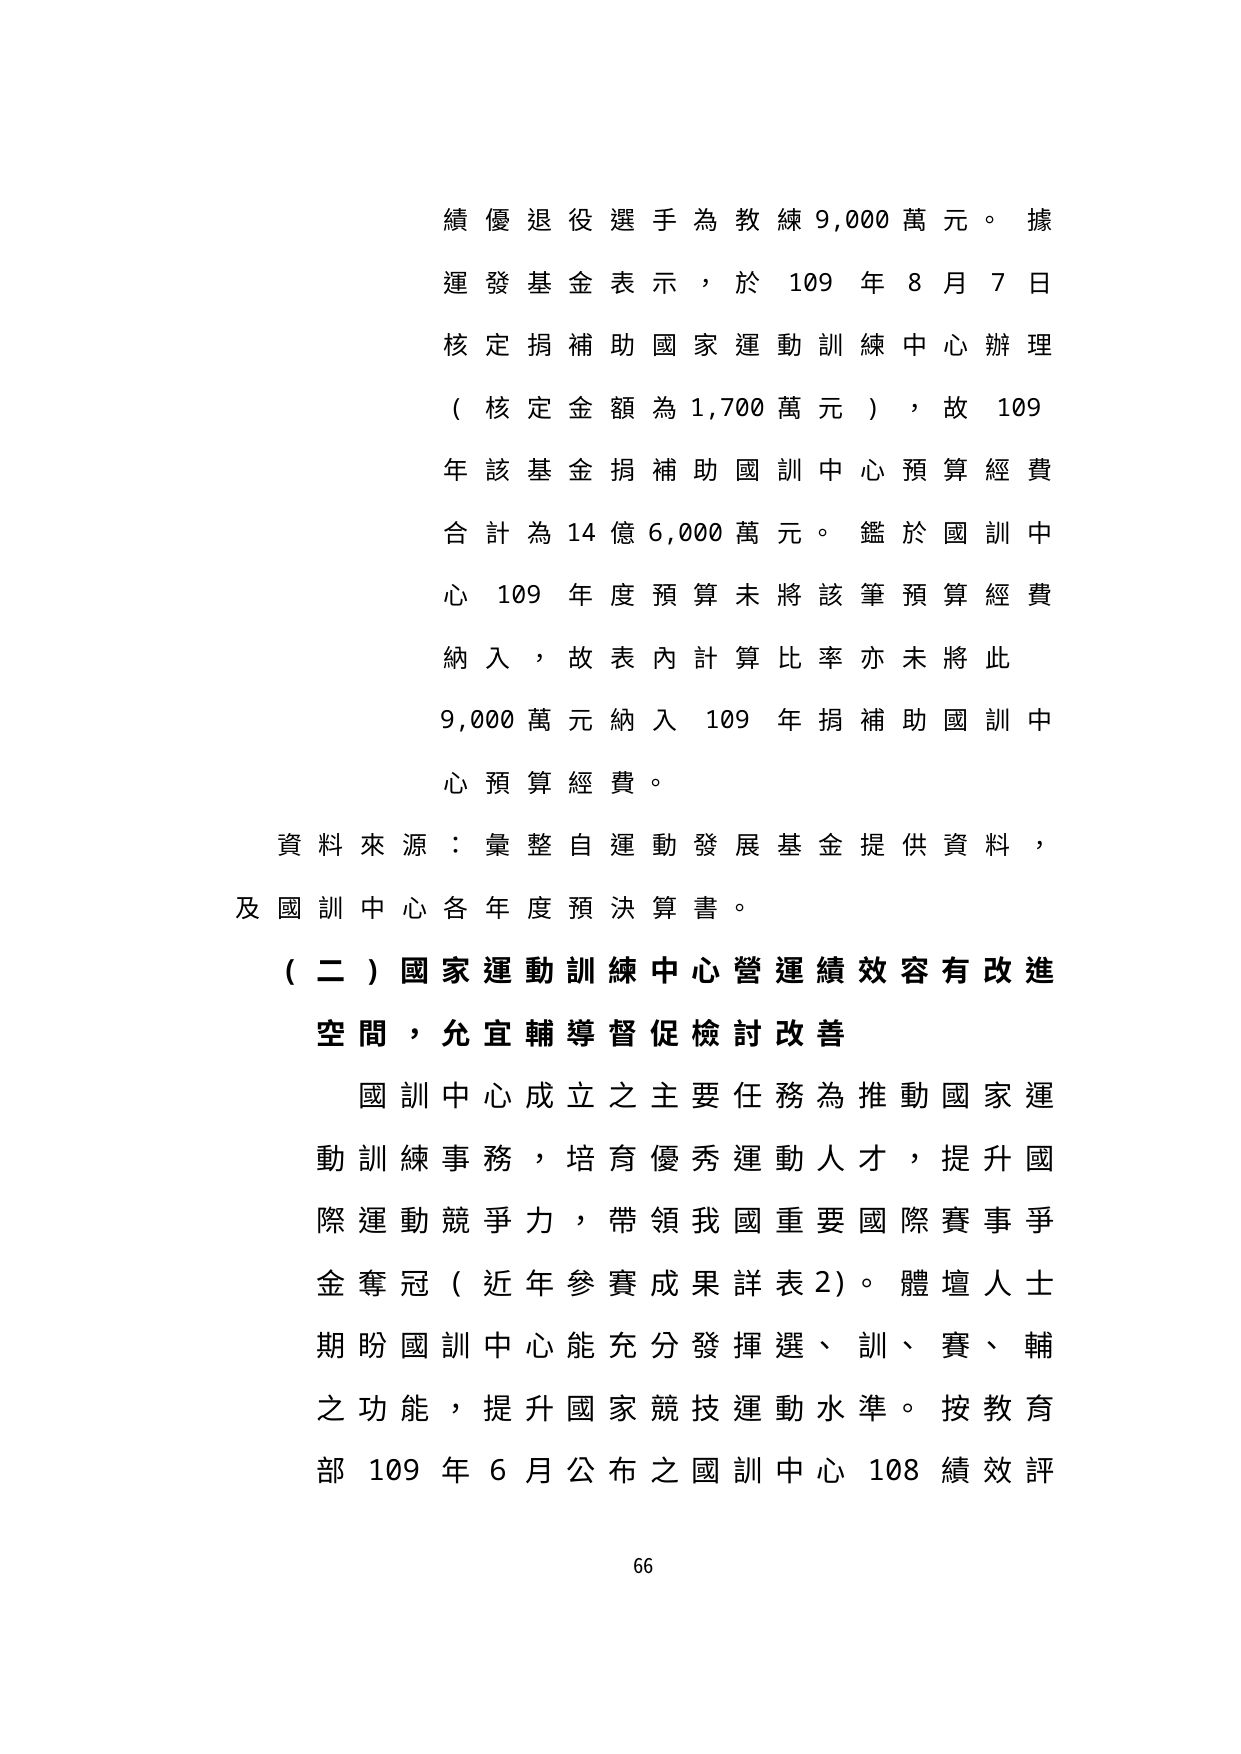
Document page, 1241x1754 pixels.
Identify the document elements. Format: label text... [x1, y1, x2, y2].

text 國訓中心成立之主要任務為推動國家運動訓練事務，培育優秀運動人才，提升國際運動競爭力，帶領我國重要國際賽事爭金奪冠(近年參賽成果詳表2)。體壇人士期盼國訓中心能充分發揮選、訓、賽、輔之功能，提升國家競技運動水準。按教育部109年6月公布之國訓中心108績效評 [274, 1052, 1060, 1490]
text 績優退役選手為教練9,000萬元。據運發基金表示，於109年8月7日核定捐補助國家運動訓練中心辦理(核定金額為1,700萬元)，故109年該基金捐補助國訓中心預算經費合計為14億6,000萬元。鑑於國訓中心109年度預算未將該筆預算經費納入，故表內計算比率亦未將此9,000萬元納入109年捐補助國訓中心預算經費。 [185, 177, 1060, 802]
text 資料來源：彙整自運動發展基金提供資料，及國訓中心各年度預決算書。 [215, 802, 1060, 927]
text (二)國家運動訓練中心營運績效容有改進空間，允宜輔導督促檢討改善 [244, 927, 1060, 1052]
